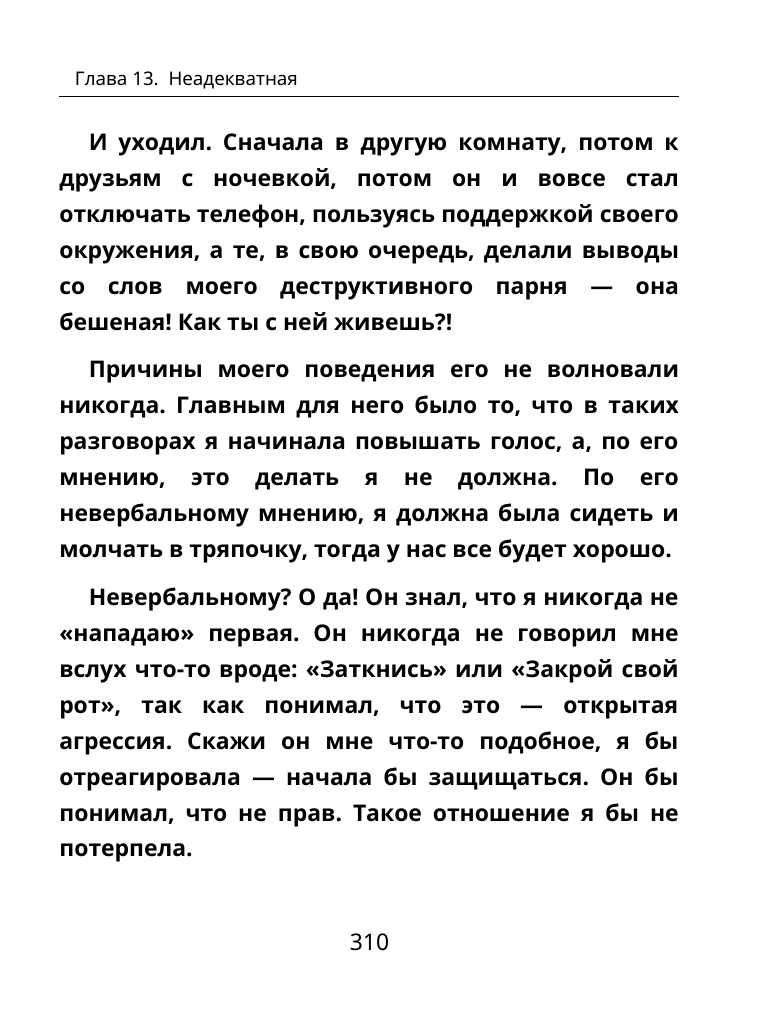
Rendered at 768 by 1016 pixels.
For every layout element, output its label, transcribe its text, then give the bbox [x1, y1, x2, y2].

text Причины моего поведения его не волновали никогда. Главным для него было то, что в таких разговорах я начинала повышать голос, а, по его мнению, это делать я не должна. По его невербальному мнению, я должна была сидеть и молчать в тряпочку, тогда у нас все будет хорошо. [59, 353, 679, 564]
text Невербальному? О да! Он знал, что я никогда не «нападаю» первая. Он никогда не говорил мне вслух что-то вроде: «Заткнись» или «Закрой свой рот», так как понимал, что это — открытая агрессия. Скажи он мне что-то подобное, я бы отреагировала — начала бы защищаться. Он бы понимал, что не прав. Такое отношение я бы не потерпела. [59, 581, 679, 864]
text И уходил. Сначала в другую комнату, потом к друзьям с ночевкой, потом он и вовсе стал отключать телефон, пользуясь поддержкой своего окружения, а те, в свою очередь, делали выводы со слов моего деструктивного парня — она бешеная! Как ты с ней живешь?! [59, 126, 679, 337]
